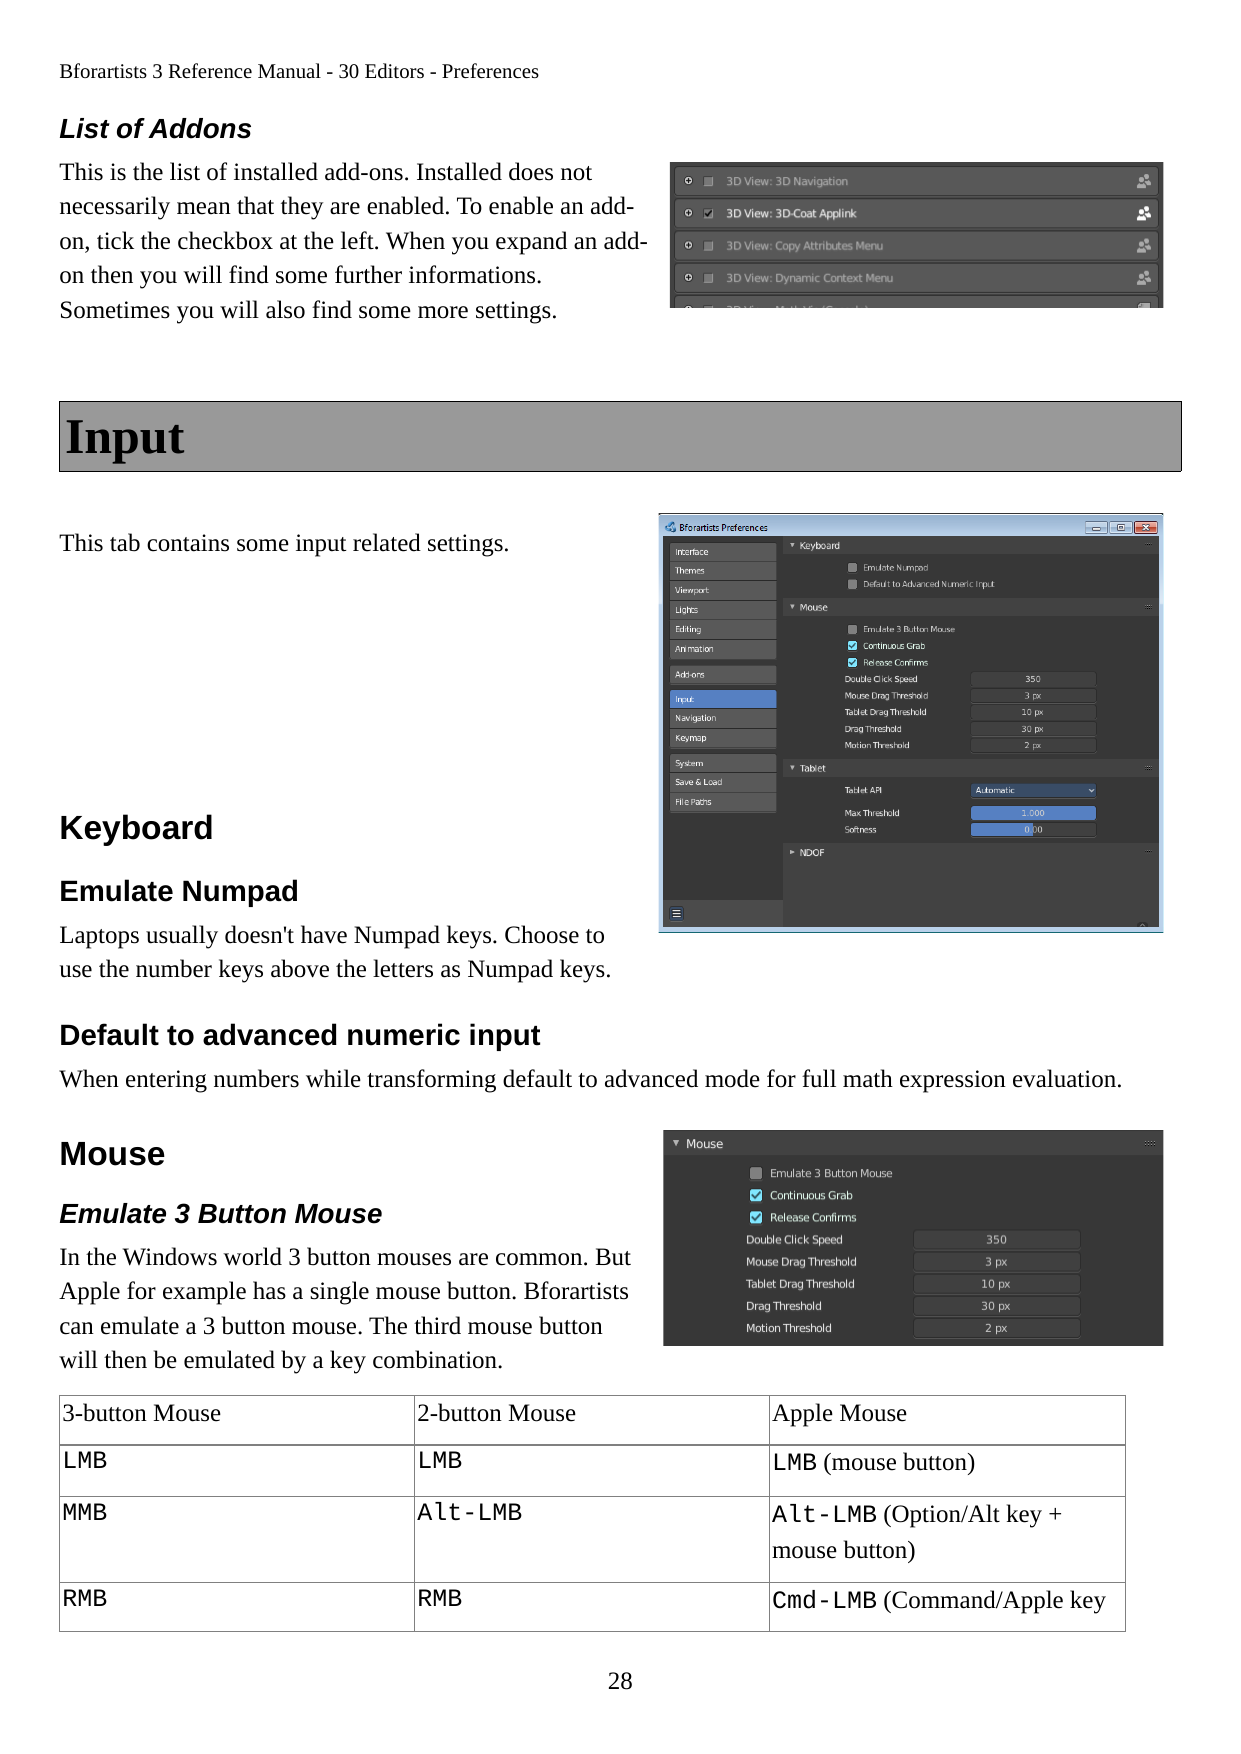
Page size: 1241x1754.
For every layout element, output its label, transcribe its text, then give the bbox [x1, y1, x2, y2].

subtitle Emulate 3 Button Mouse [59, 1198, 663, 1229]
table_cell RMB [60, 1583, 414, 1631]
table_header Apple Mouse [770, 1396, 1125, 1444]
text When entering numbers while transforming default to advanced mode for full math expression evaluation. [59, 1064, 1181, 1093]
subtitle Keyboard [59, 808, 658, 846]
table_cell LMB [415, 1446, 769, 1496]
subtitle [1164, 1198, 1181, 1229]
table_header Input [60, 402, 1181, 471]
subtitle [1164, 1134, 1181, 1173]
table_cell Alt-LMB (Option/Alt key + mouse button) [770, 1497, 1125, 1582]
table_cell Cmd-LMB (Command/Apple key [770, 1583, 1125, 1631]
text In the Windows world 3 button mouses are common. But Apple for example has a single mouse button. Bforartists can emulate a 3 button mouse. The third mouse button will then be emulated by a key combination. [59, 1242, 1181, 1374]
subtitle Mouse [59, 1134, 663, 1173]
table_cell RMB [415, 1583, 769, 1631]
text This tab contains some input related settings. [59, 528, 658, 557]
picture [669, 162, 1164, 308]
table_cell LMB [60, 1446, 414, 1496]
table_header 2-button Mouse [415, 1396, 769, 1444]
subtitle List of Addons [59, 113, 1181, 144]
subtitle Emulate Numpad [59, 873, 658, 907]
text This is the list of installed add-ons. Installed does not necessarily mean that they are enabled. To enable an add-on, tick the checkbox at the left. When you expand an add-on then you will find some further informations. Sometimes you will also find some more settings. [59, 157, 1181, 324]
subtitle Default to advanced numeric input [59, 1018, 1181, 1052]
table_cell Alt-LMB [415, 1497, 769, 1582]
text Laptops usually doesn't have Numpad keys. Choose to use the number keys above the letters as Numpad keys. [59, 920, 1181, 983]
subtitle [1164, 873, 1181, 907]
table_cell MMB [60, 1497, 414, 1582]
table_cell LMB (mouse button) [770, 1446, 1125, 1496]
table_header 3-button Mouse [60, 1396, 414, 1444]
subtitle [1164, 808, 1181, 846]
picture [658, 513, 1164, 933]
